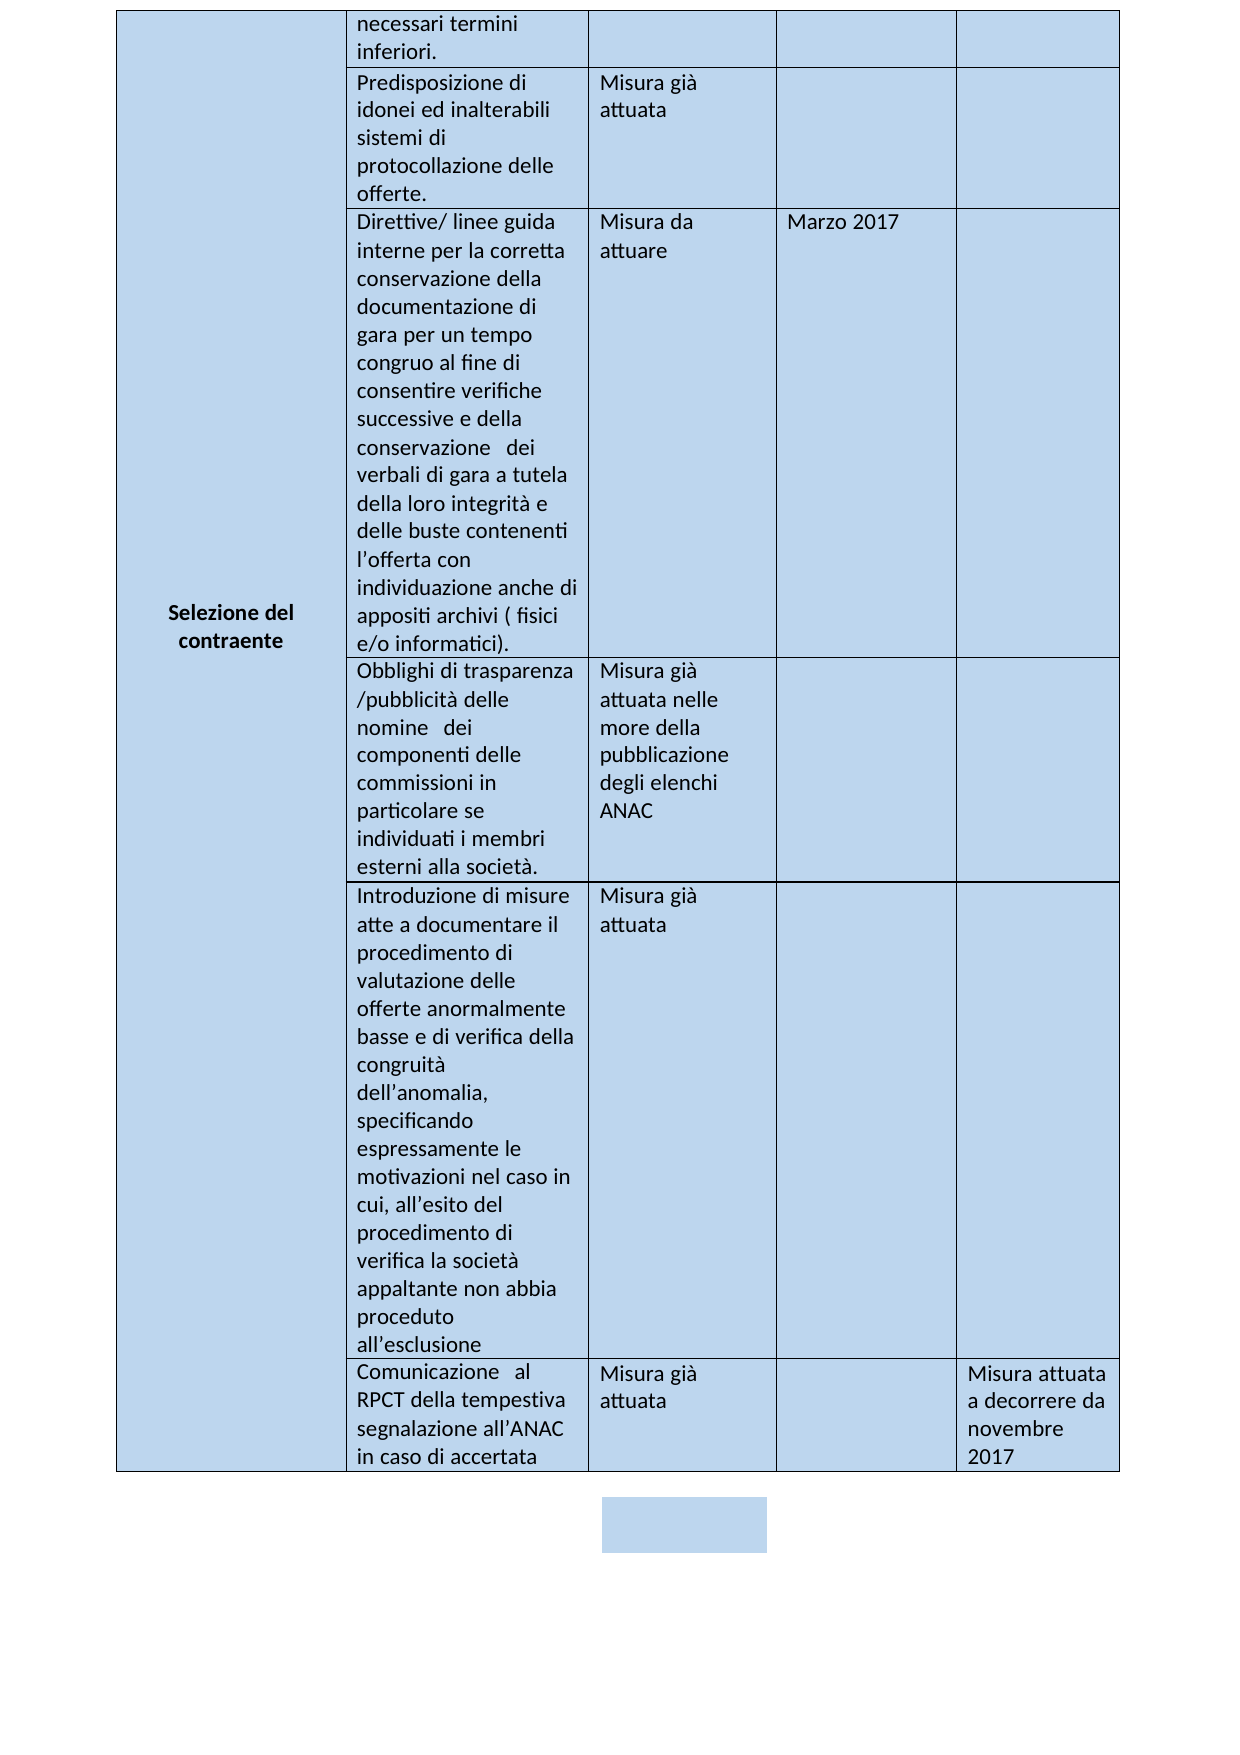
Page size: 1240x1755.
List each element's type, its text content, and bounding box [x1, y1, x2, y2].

table_cell [957, 68, 1119, 208]
table_cell [777, 883, 956, 1358]
table_header necessari termini inferiori. [347, 11, 588, 67]
table_cell [777, 1359, 956, 1471]
table_cell Misura già attuata [589, 1359, 776, 1471]
table_cell Introduzione di misure atte a documentare il procedimento di valutazione delle offerte anormalmente basse e di verifica della congruità dell’anomalia, specificando espressamente le motivazioni nel caso in cui, all’esito del procedimento di verifica la società appaltante non abbia proceduto all’esclusione [347, 883, 588, 1358]
table_header [957, 11, 1119, 67]
table_cell [957, 883, 1119, 1358]
table_cell Direttive/ linee guida interne per la corretta conservazione della documentazione di gara per un tempo congruo al fine di consentire verifiche successive e della conservazione dei verbali di gara a tutela della loro integrità e delle buste contenenti l’offerta con individuazione anche di appositi archivi ( fisici e/o informatici). [347, 209, 588, 657]
table_cell Misura da attuare [589, 209, 776, 657]
table_cell Misura già attuata nelle more della pubblicazione degli elenchi ANAC [589, 658, 776, 881]
table_cell Predisposizione di idonei ed inalterabili sistemi di protocollazione delle offerte. [347, 68, 588, 208]
table_cell [957, 209, 1119, 657]
table_cell Obblighi di trasparenza /pubblicità delle nomine dei componenti delle commissioni in particolare se individuati i membri esterni alla società. [347, 658, 588, 881]
table_cell [777, 658, 956, 881]
table_cell Misura già attuata [589, 883, 776, 1358]
table_cell Misura già attuata [589, 68, 776, 208]
table_cell Marzo 2017 [777, 209, 956, 657]
table_cell [957, 658, 1119, 881]
table_cell Comunicazione al RPCT della tempestiva segnalazione all’ANAC in caso di accertata [347, 1359, 588, 1471]
table_header Selezione del contraente [117, 11, 346, 1471]
table_cell [777, 68, 956, 208]
table_header [589, 11, 776, 67]
table_header [777, 11, 956, 67]
table_cell Misura attuata a decorrere da novembre 2017 [957, 1359, 1119, 1471]
